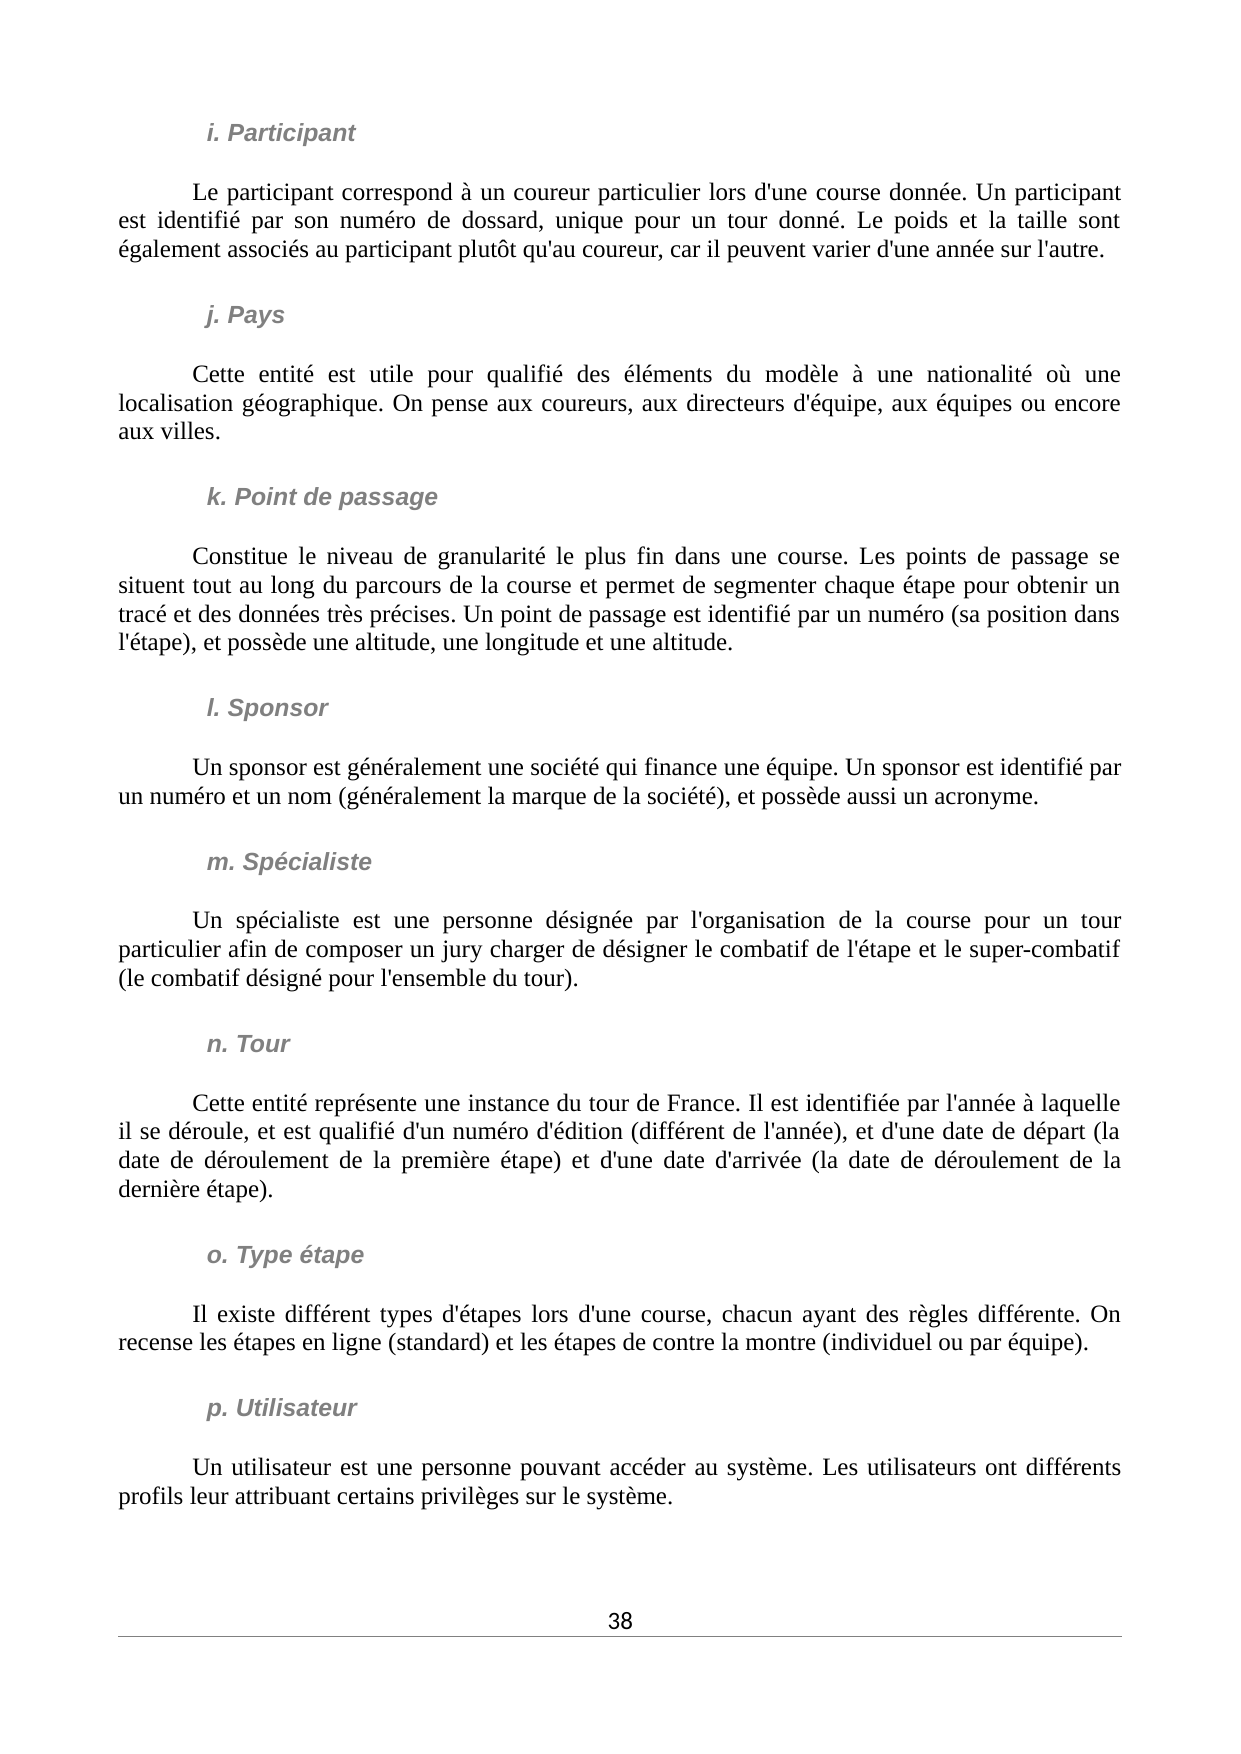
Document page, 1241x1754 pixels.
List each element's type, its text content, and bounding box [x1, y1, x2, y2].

subtitle Tour [207, 1029, 1122, 1058]
subtitle Utilisateur [207, 1393, 1122, 1422]
text Il existe différent types d'étapes lors d'une course, chacun ayant des règles différente. On recense les étapes en ligne (standard) et les étapes de contre la montre (individuel ou par équipe). [118, 1299, 1122, 1356]
text Un utilisateur est une personne pouvant accéder au système. Les utilisateurs ont différents profils leur attribuant certains privilèges sur le système. [118, 1452, 1122, 1509]
text Cette entité représente une instance du tour de France. Il est identifiée par l'année à laquelle il se déroule, et est qualifié d'un numéro d'édition (différent de l'année), et d'une date de départ (la date de déroulement de la première étape) et d'une date d'arrivée (la date de déroulement de la dernière étape). [118, 1088, 1122, 1203]
text Le participant correspond à un coureur particulier lors d'une course donnée. Un participant est identifié par son numéro de dossard, unique pour un tour donné. Le poids et la taille sont également associés au participant plutôt qu'au coureur, car il peuvent varier d'une année sur l'autre. [118, 177, 1122, 263]
subtitle Spécialiste [207, 847, 1122, 875]
subtitle Participant [207, 118, 1122, 147]
text Un sponsor est généralement une société qui finance une équipe. Un sponsor est identifié par un numéro et un nom (généralement la marque de la société), et possède aussi un acronyme. [118, 752, 1122, 809]
text Cette entité est utile pour qualifié des éléments du modèle à une nationalité où une localisation géographique. On pense aux coureurs, aux directeurs d'équipe, aux équipes ou encore aux villes. [118, 359, 1122, 445]
text Un spécialiste est une personne désignée par l'organisation de la course pour un tour particulier afin de composer un jury charger de désigner le combatif de l'étape et le super-combatif (le combatif désigné pour l'ensemble du tour). [118, 906, 1122, 992]
text Constitue le niveau de granularité le plus fin dans une course. Les points de passage se situent tout au long du parcours de la course et permet de segmenter chaque étape pour obtenir un tracé et des données très précises. Un point de passage est identifié par un numéro (sa position dans l'étape), et possède une altitude, une longitude et une altitude. [118, 541, 1122, 656]
subtitle Point de passage [207, 482, 1122, 511]
subtitle Sponsor [207, 693, 1122, 722]
subtitle Pays [207, 300, 1122, 329]
subtitle Type étape [207, 1240, 1122, 1268]
